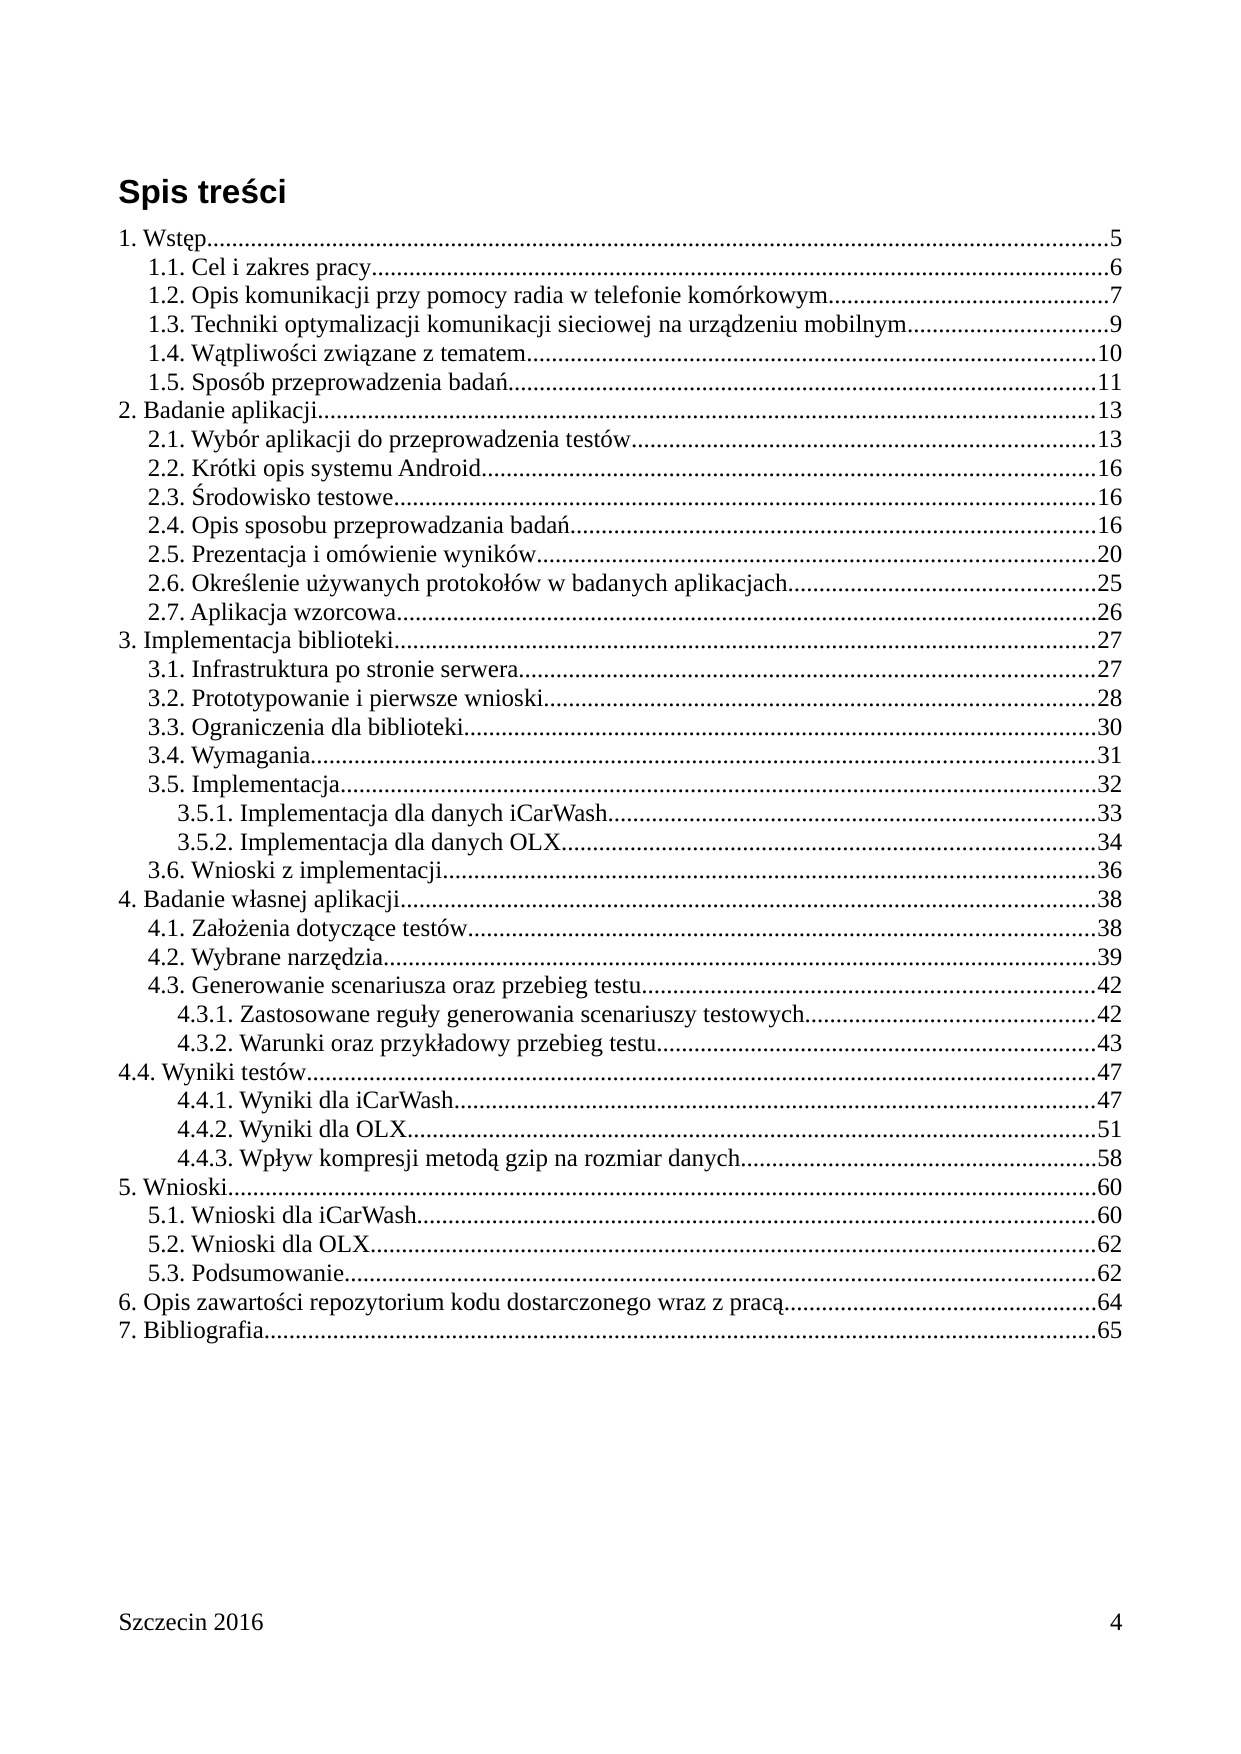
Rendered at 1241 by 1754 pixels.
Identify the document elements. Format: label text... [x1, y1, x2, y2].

text 4.3. Generowanie scenariusza oraz przebieg testu 42 [148, 970, 1122, 999]
text 3.3. Ograniczenia dla biblioteki 30 [148, 712, 1122, 740]
text 4.2. Wybrane narzędzia 39 [148, 942, 1122, 970]
text 4.1. Założenia dotyczące testów 38 [148, 913, 1122, 942]
text 2.7. Aplikacja wzorcowa 26 [148, 597, 1122, 625]
text 5.1. Wnioski dla iCarWash 60 [148, 1200, 1122, 1229]
text 4. Badanie własnej aplikacji 38 [118, 884, 1122, 913]
text 2.6. Określenie używanych protokołów w badanych aplikacjach 25 [148, 568, 1122, 597]
text 2.2. Krótki opis systemu Android 16 [148, 453, 1122, 482]
text 4.3.2. Warunki oraz przykładowy przebieg testu 43 [177, 1028, 1122, 1057]
text 3.5. Implementacja 32 [148, 769, 1122, 798]
text 3.6. Wnioski z implementacji 36 [148, 855, 1122, 884]
text 3.2. Prototypowanie i pierwsze wnioski 28 [148, 683, 1122, 712]
text 5.2. Wnioski dla OLX 62 [148, 1229, 1122, 1258]
text 1.5. Sposób przeprowadzenia badań 11 [148, 367, 1122, 395]
text 1.3. Techniki optymalizacji komunikacji sieciowej na urządzeniu mobilnym 9 [148, 309, 1122, 338]
text 4.4. Wyniki testów 47 [118, 1057, 1122, 1085]
text 3. Implementacja biblioteki 27 [118, 625, 1122, 654]
text 5. Wnioski 60 [118, 1172, 1122, 1200]
text 4.4.2. Wyniki dla OLX 51 [177, 1114, 1122, 1143]
text 2.4. Opis sposobu przeprowadzania badań 16 [148, 510, 1122, 539]
text 2.5. Prezentacja i omówienie wyników 20 [148, 539, 1122, 568]
text 3.5.2. Implementacja dla danych OLX 34 [177, 827, 1122, 855]
text 2.1. Wybór aplikacji do przeprowadzenia testów 13 [148, 424, 1122, 453]
text 6. Opis zawartości repozytorium kodu dostarczonego wraz z pracą 64 [118, 1287, 1122, 1315]
text 2.3. Środowisko testowe 16 [148, 482, 1122, 510]
text 3.5.1. Implementacja dla danych iCarWash 33 [177, 798, 1122, 827]
text 4.4.1. Wyniki dla iCarWash 47 [177, 1085, 1122, 1114]
text 7. Bibliografia 65 [118, 1315, 1122, 1344]
subtitle Spis treści [118, 172, 1122, 210]
text 5.3. Podsumowanie 62 [148, 1258, 1122, 1287]
text 2. Badanie aplikacji 13 [118, 395, 1122, 424]
text 3.1. Infrastruktura po stronie serwera 27 [148, 654, 1122, 683]
text 4.3.1. Zastosowane reguły generowania scenariuszy testowych 42 [177, 999, 1122, 1028]
text 1. Wstęp 5 [118, 223, 1122, 252]
text 1.2. Opis komunikacji przy pomocy radia w telefonie komórkowym 7 [148, 280, 1122, 309]
text 3.4. Wymagania 31 [148, 740, 1122, 769]
text 4.4.3. Wpływ kompresji metodą gzip na rozmiar danych 58 [177, 1143, 1122, 1172]
text 1.4. Wątpliwości związane z tematem 10 [148, 338, 1122, 367]
text 1.1. Cel i zakres pracy 6 [148, 252, 1122, 280]
